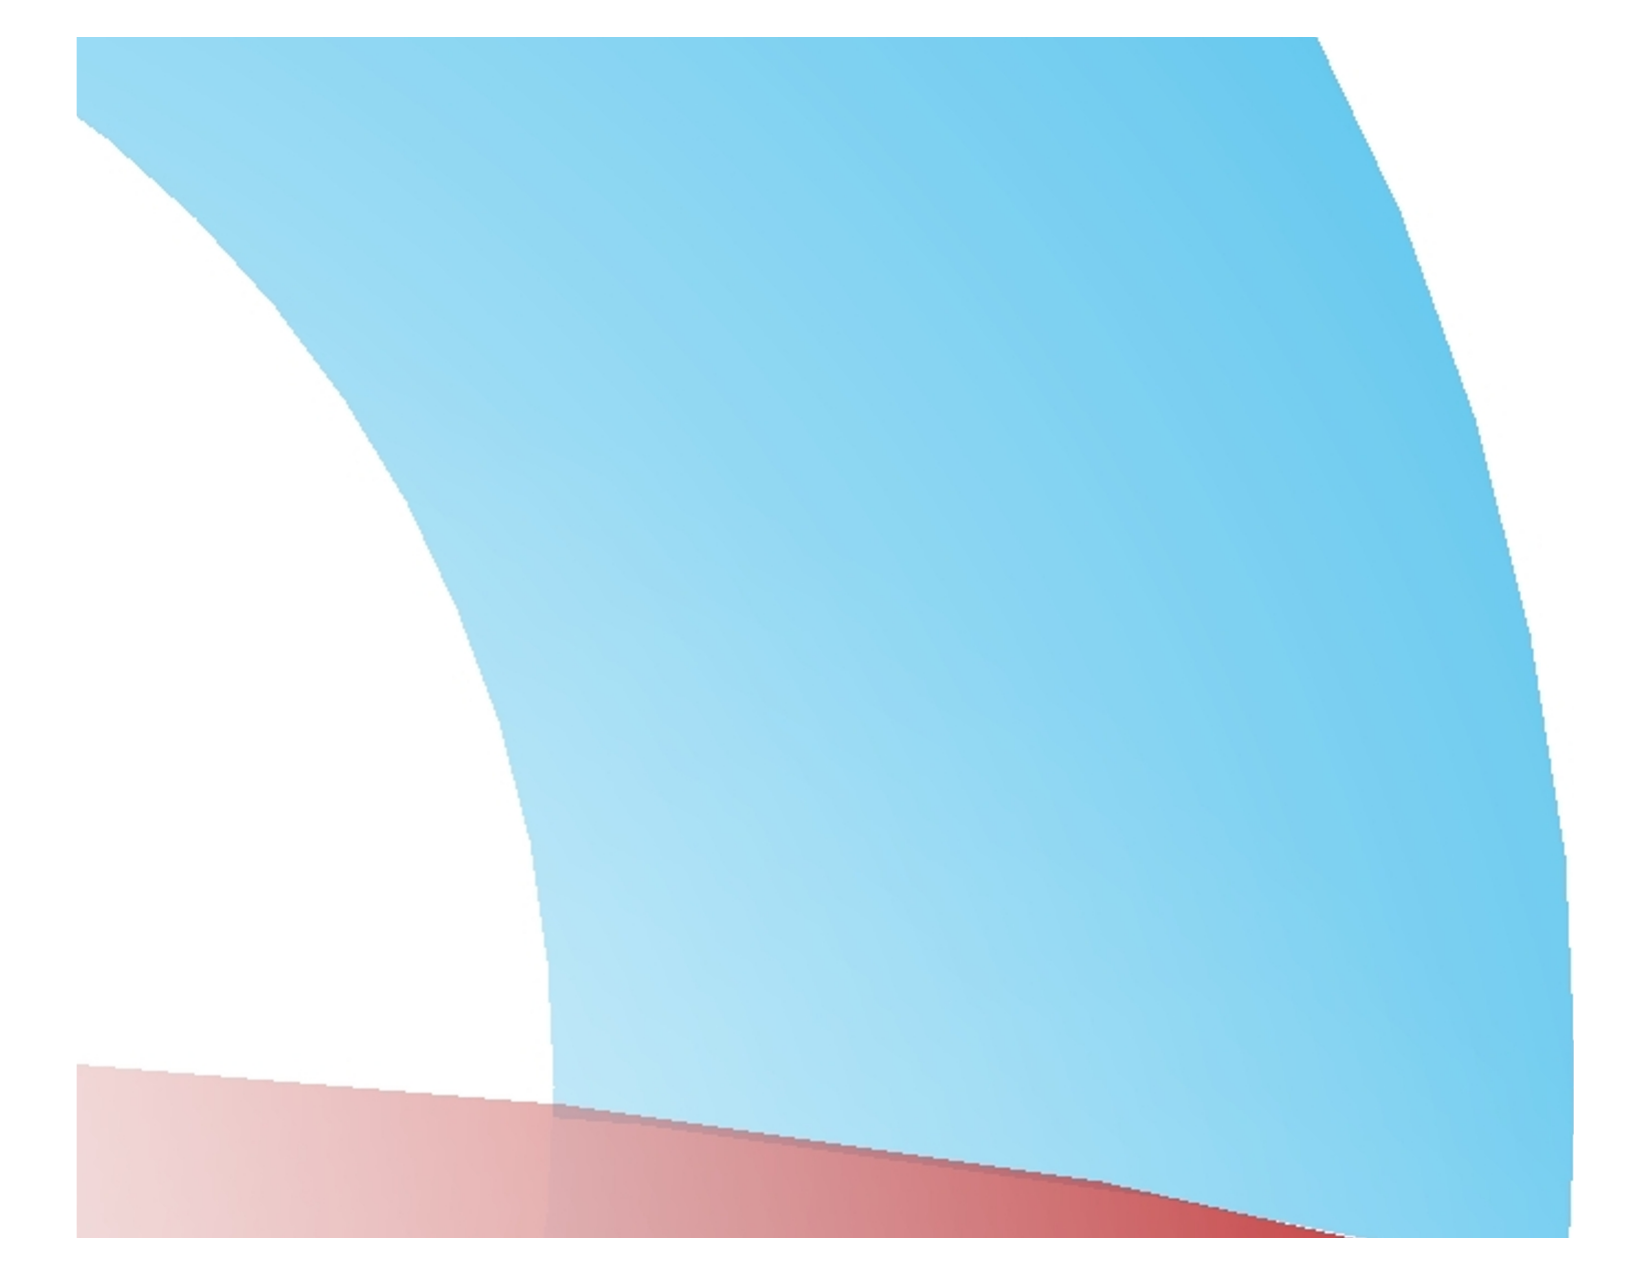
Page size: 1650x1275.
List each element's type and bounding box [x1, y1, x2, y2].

picture [76, 37, 1574, 1238]
